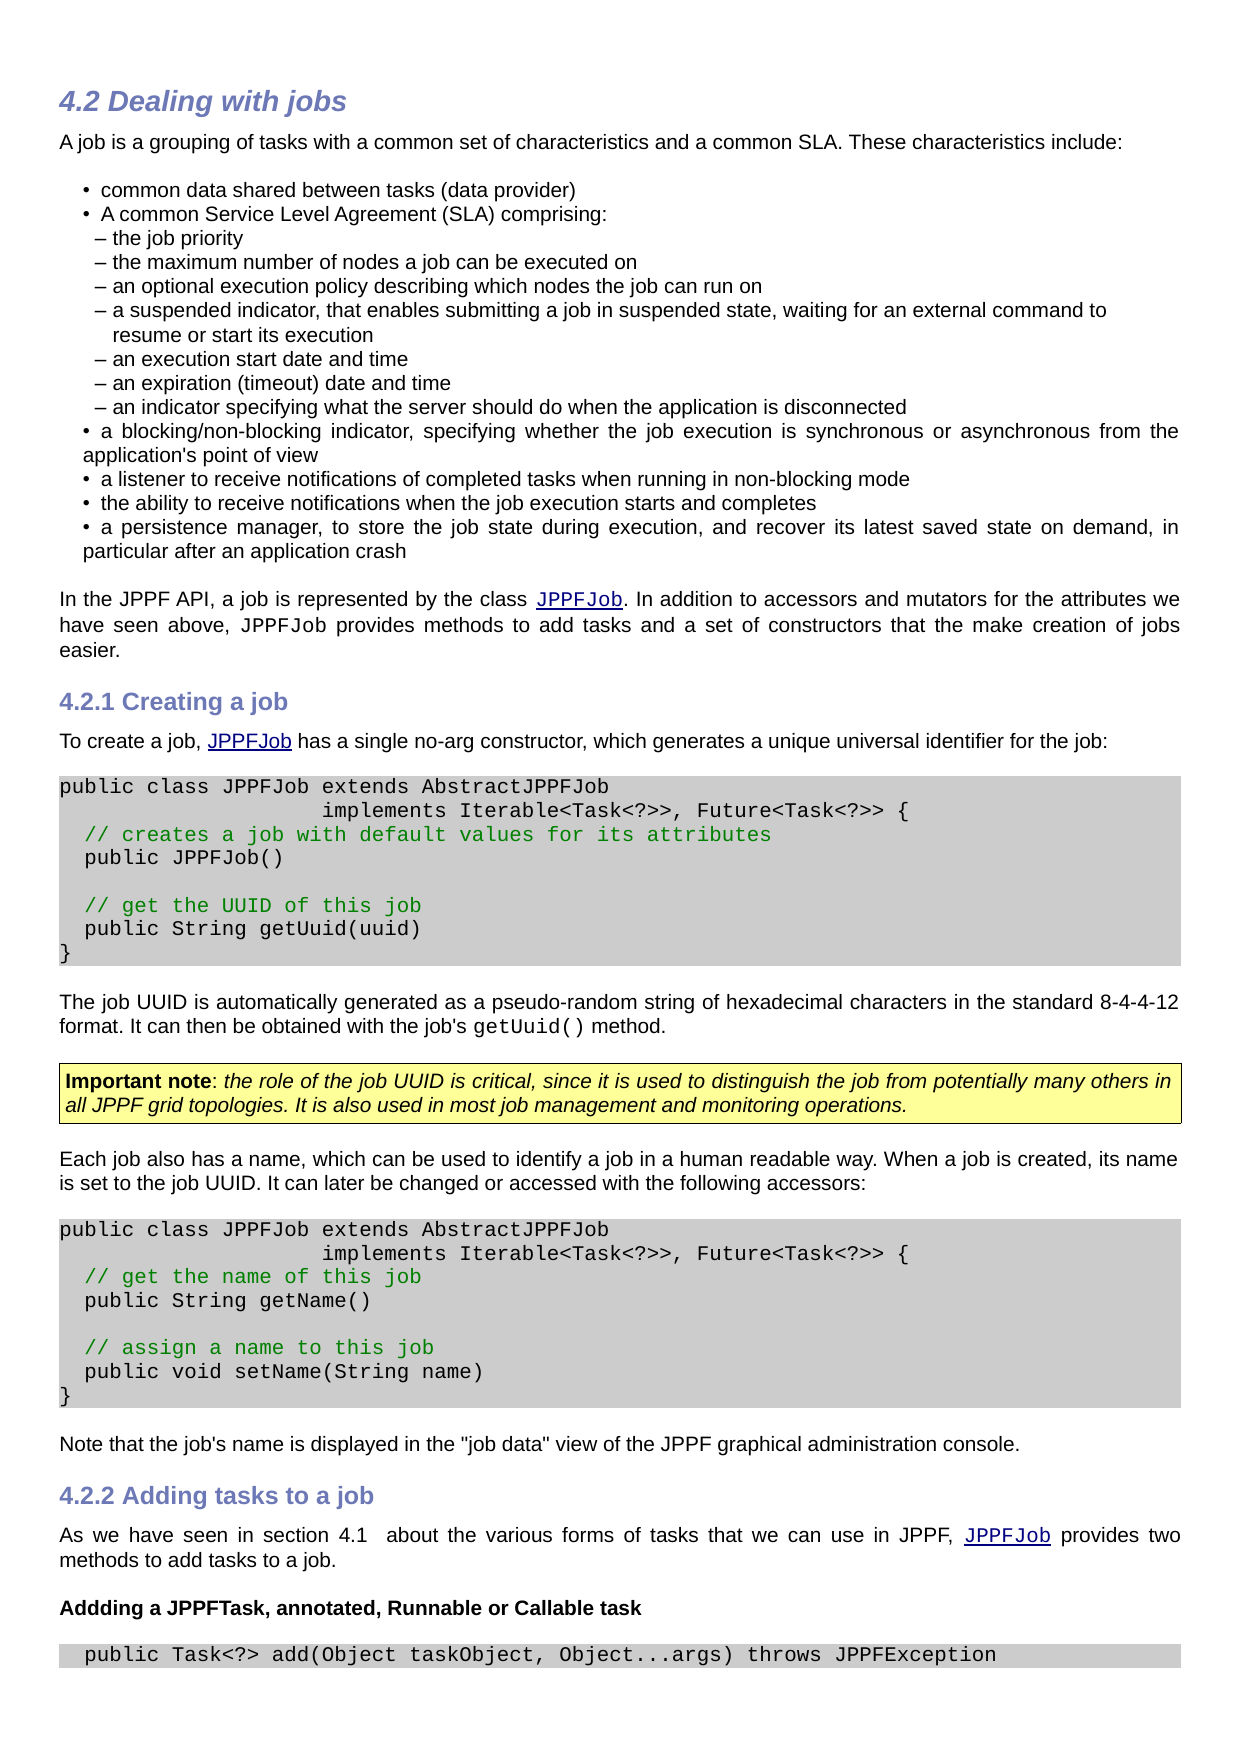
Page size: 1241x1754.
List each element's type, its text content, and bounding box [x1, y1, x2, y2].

text public class JPPFJob extends AbstractJPPFJob [59, 1219, 1181, 1243]
text Each job also has a name, which can be used to identify a job in a human readable way. When a job is created, its name is set to the job UUID. It can later be changed or accessed with the following accessors: [59, 1147, 1181, 1195]
text } [59, 942, 1181, 966]
text public void setName(String name) [59, 1361, 1181, 1385]
text public String getName() [59, 1290, 1181, 1314]
text In the JPPF API, a job is represented by the class JPPFJob. In addition to accessors and mutators for the attributes we have seen above, JPPFJob provides methods to add tasks and a set of constructors that the make creation of jobs easier. [59, 587, 1181, 662]
list A common Service Level Agreement (SLA) comprising: [83, 202, 1181, 226]
text public Task<?> add(Object taskObject, Object...args) throws JPPFException [59, 1644, 1181, 1668]
text The job UUID is automatically generated as a pseudo-random string of hexadecimal characters in the standard 8-4-4-12 format. It can then be obtained with the job's getUuid() method. [59, 989, 1181, 1039]
text To create a job, JPPFJob has a single no-arg constructor, which generates a unique universal identifier for the job: [59, 728, 1181, 752]
list a listener to receive notifications of completed tasks when running in non-blocking mode [83, 467, 1181, 491]
text Note that the job's name is displayed in the "job data" view of the JPPF graphical administration console. [59, 1432, 1181, 1456]
list an optional execution policy describing which nodes the job can run on [94, 274, 1181, 298]
text public class JPPFJob extends AbstractJPPFJob [59, 776, 1181, 800]
list common data shared between tasks (data provider) [83, 178, 1181, 202]
list a suspended indicator, that enables submitting a job in suspended state, waiting for an external command to resume or start its execution [94, 298, 1181, 346]
list a persistence manager, to store the job state during execution, and recover its latest saved state on demand, in particular after an application crash [83, 515, 1181, 563]
subtitle Adding tasks to a job [59, 1481, 1181, 1510]
list a blocking/non-blocking indicator, specifying whether the job execution is synchronous or asynchronous from the application's point of view [83, 418, 1181, 467]
text implements Iterable<Task<?>>, Future<Task<?>> { [59, 800, 1181, 824]
list an execution start date and time [94, 346, 1181, 370]
text public JPPFJob() [59, 847, 1181, 871]
text implements Iterable<Task<?>>, Future<Task<?>> { [59, 1243, 1181, 1266]
text Addding a JPPFTask, annotated, Runnable or Callable task [59, 1596, 1181, 1620]
text // assign a name to this job [59, 1337, 1181, 1361]
list the ability to receive notifications when the job execution starts and completes [83, 491, 1181, 515]
text Important note: the role of the job UUID is critical, since it is used to distinguish the job from potentially many others in all JPPF grid topologies. It is also used in most job management and monitoring operations. [60, 1064, 1181, 1123]
text A job is a grouping of tasks with a common set of characteristics and a common SLA. These characteristics include: [59, 130, 1181, 154]
list the maximum number of nodes a job can be executed on [94, 250, 1181, 274]
text } [59, 1385, 1181, 1408]
list the job priority [94, 226, 1181, 250]
text public String getUuid(uuid) [59, 918, 1181, 942]
list an indicator specifying what the server should do when the application is disconnected [94, 394, 1181, 418]
list an expiration (timeout) date and time [94, 370, 1181, 394]
text // get the name of this job [59, 1266, 1181, 1290]
subtitle Creating a job [59, 687, 1181, 716]
text // creates a job with default values for its attributes [59, 824, 1181, 847]
text // get the UUID of this job [59, 895, 1181, 918]
text As we have seen in section 4.1 about the various forms of tasks that we can use in JPPF, JPPFJob provides two methods to add tasks to a job. [59, 1522, 1181, 1572]
subtitle Dealing with jobs [59, 84, 1181, 118]
